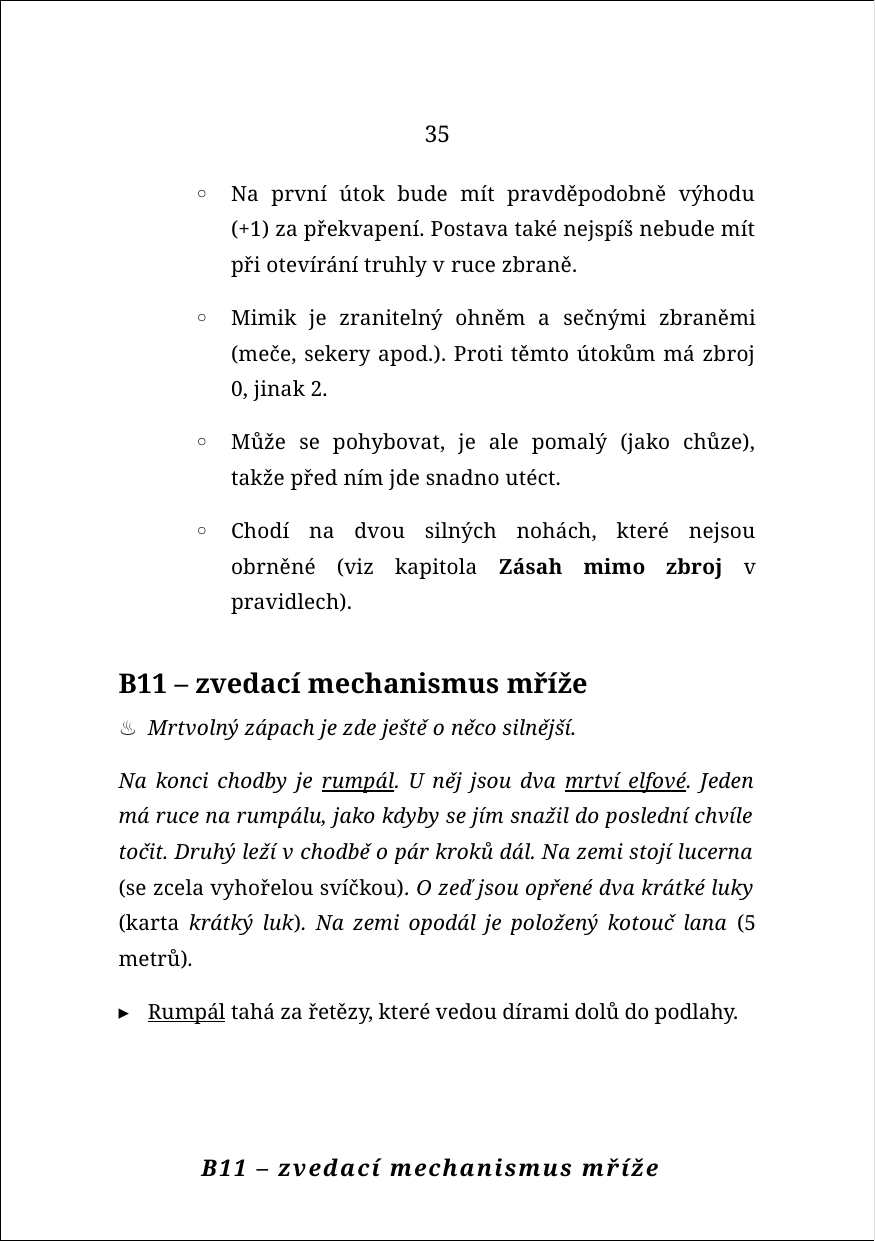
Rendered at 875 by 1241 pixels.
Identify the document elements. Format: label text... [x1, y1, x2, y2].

subtitle B11 – zvedací mechanismus mříže [118, 664, 756, 701]
text Na konci chodby je rumpál. U⁠ něj jsou dva mrtví elfové. Jeden má ruce na rumpálu, jako kdyby se jím snažil do poslední chvíle točit. Druhý leží v⁠ chodbě o⁠ pár kroků dál. Na zemi stojí lucerna (se zcela vyhořelou svíčkou). O⁠ zeď jsou opřené dva krátké luky (karta krátký luk). Na zemi opodál je položený kotouč lana (5 metrů). [118, 766, 756, 972]
text ♨ Mrtvolný zápach je zde ještě o⁠ něco silnější. [118, 713, 756, 741]
list Může se pohybovat, je ale pomalý (jako chůze), takže před ním jde snadno utéct. [193, 427, 756, 491]
list Mimik je zranitelný ohněm a⁠ sečnými zbraněmi (meče, sekery apod.). Proti těmto útokům má zbroj 0, jinak 2. [193, 303, 756, 403]
text ▸ Rumpál tahá za řetězy, které vedou dírami dolů do podlahy. [118, 997, 756, 1025]
list Chodí na dvou silných nohách, které nejsou obrněné (viz kapitola Zásah mimo zbroj v pravidlech). [193, 516, 756, 616]
list Na první útok bude mít pravděpodobně výhodu (+1) za překvapení. Postava také nejspíš nebude mít při otevírání truhly v⁠ ruce zbraně. [193, 179, 756, 278]
